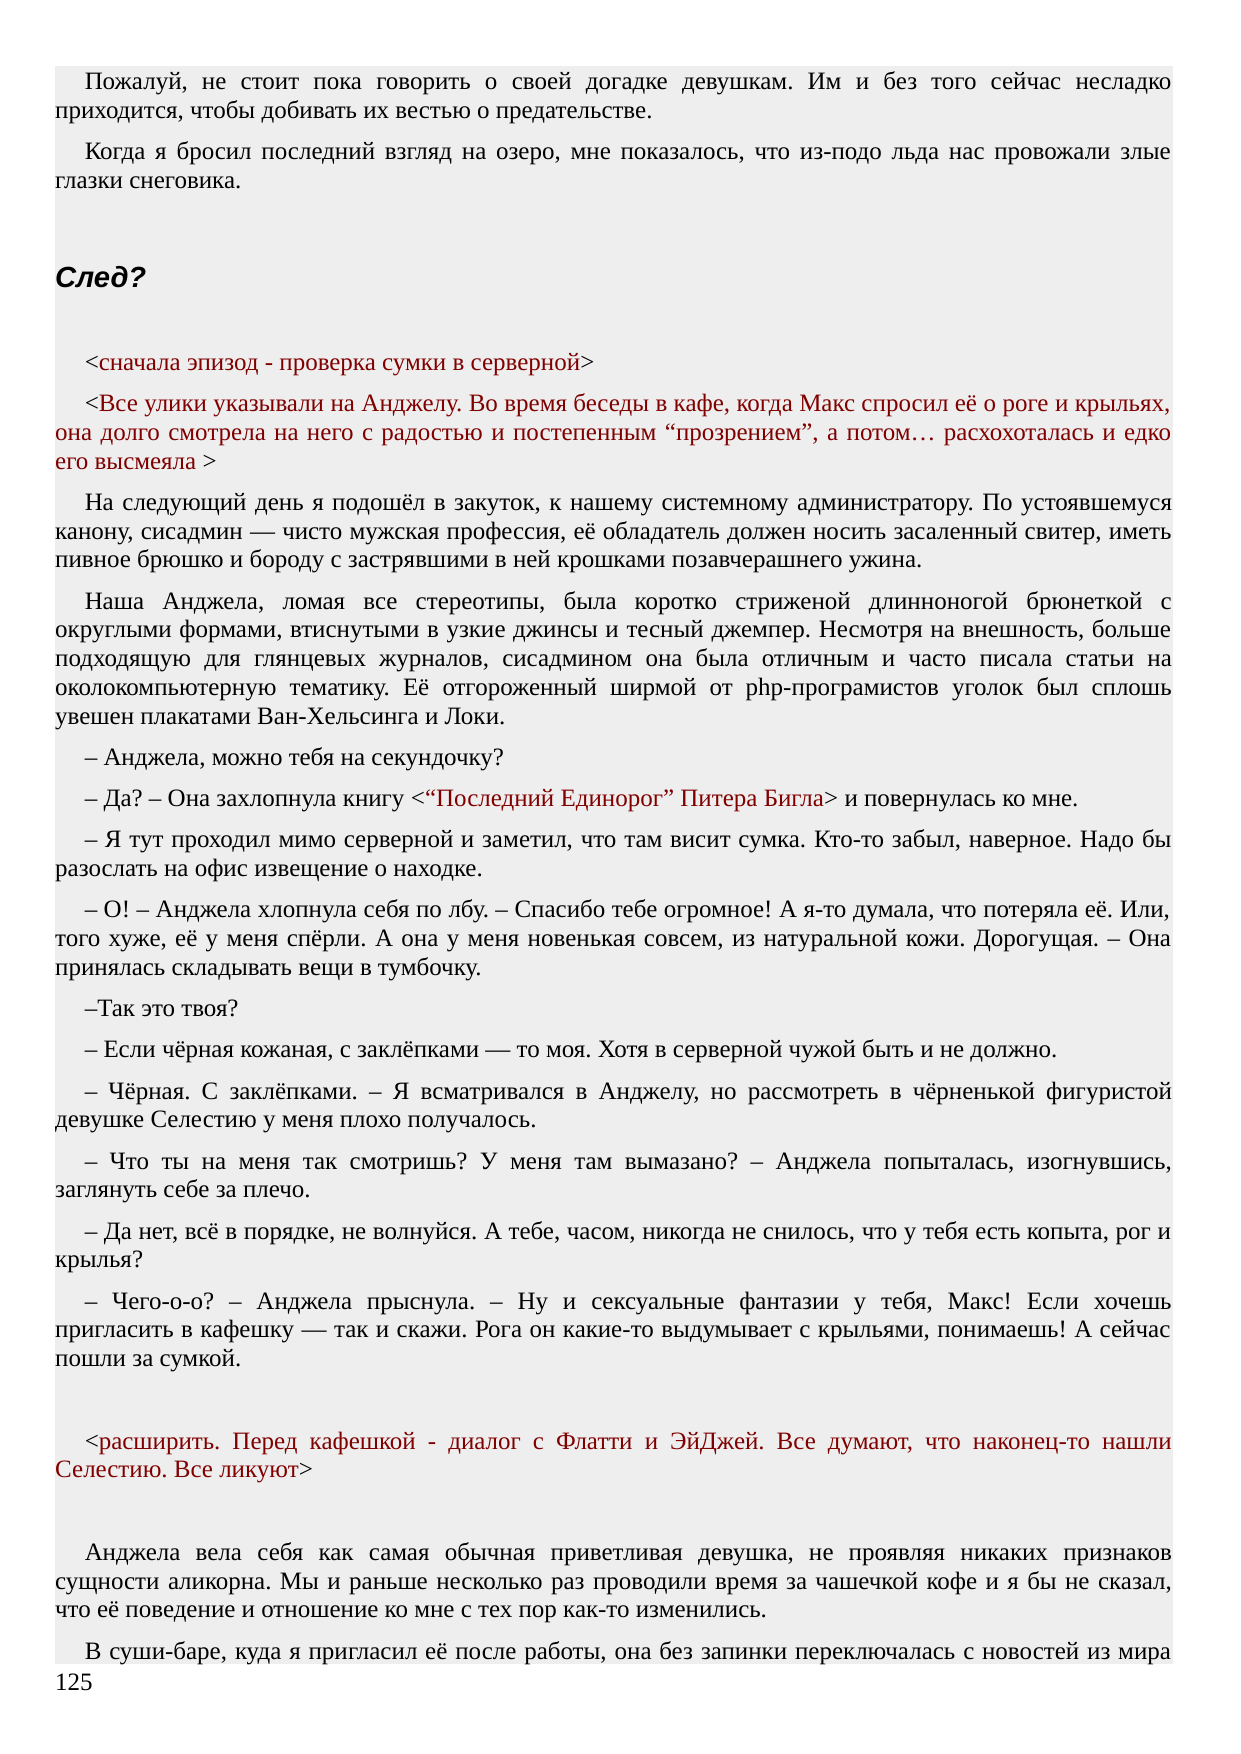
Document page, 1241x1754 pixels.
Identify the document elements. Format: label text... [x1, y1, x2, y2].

text –Так это твоя? [55, 993, 1173, 1022]
text <расширить. Перед кафешкой - диалог с Флатти и ЭйДжей. Все думают, что наконец-то нашли Селестию. Все ликуют> [55, 1426, 1173, 1483]
text <Все улики указывали на Анджелу. Во время беседы в кафе, когда Макс спросил её о роге и крыльях, она долго смотрела на него с радостью и постепенным “прозрением”, а потом… расхохоталась и едко его высмеяла > [55, 388, 1173, 474]
text <сначала эпизод - проверка сумки в серверной> [55, 347, 1173, 376]
text Анджела вела себя как самая обычная приветливая девушка, не проявляя никаких признаков сущности аликорна. Мы и раньше несколько раз проводили время за чашечкой кофе и я бы не сказал, что её поведение и отношение ко мне с тех пор как-то изменились. [55, 1537, 1173, 1623]
text В суши-баре, куда я пригласил её после работы, она без запинки переключалась с новостей из мира [55, 1636, 1173, 1664]
text – Анджела, можно тебя на секундочку? [55, 742, 1173, 771]
text – Чёрная. С заклёпками. – Я всматривался в Анджелу, но рассмотреть в чёрненькой фигуристой девушке Селестию у меня плохо получалось. [55, 1076, 1173, 1133]
text Наша Анджела, ломая все стереотипы, была коротко стриженой длинноногой брюнеткой с округлыми формами, втиснутыми в узкие джинсы и тесный джемпер. Несмотря на внешность, больше подходящую для глянцевых журналов, сисадмином она была отличным и часто писала статьи на околокомпьютерную тематику. Её отгороженный ширмой от php-програмистов уголок был сплошь увешен плакатами Ван-Хельсинга и Локи. [55, 586, 1173, 729]
subtitle След? [55, 260, 1173, 293]
text – Если чёрная кожаная, с заклёпками — то моя. Хотя в серверной чужой быть и не должно. [55, 1034, 1173, 1063]
text Пожалуй, не стоит пока говорить о своей догадке девушкам. Им и без того сейчас несладко приходится, чтобы добивать их вестью о предательстве. [55, 66, 1173, 123]
text – Да нет, всё в порядке, не волнуйся. А тебе, часом, никогда не снилось, что у тебя есть копыта, рог и крылья? [55, 1216, 1173, 1273]
text – О! – Анджела хлопнула себя по лбу. – Спасибо тебе огромное! А я-то думала, что потеряла её. Или, того хуже, её у меня спёрли. А она у меня новенькая совсем, из натуральной кожи. Дорогущая. – Она принялась складывать вещи в тумбочку. [55, 894, 1173, 981]
text – Чего-о-о? – Анджела прыснула. – Ну и сексуальные фантазии у тебя, Макс! Если хочешь пригласить в кафешку — так и скажи. Рога он какие-то выдумывает с крыльями, понимаешь! А сейчас пошли за сумкой. [55, 1286, 1173, 1372]
text – Что ты на меня так смотришь? У меня там вымазано? – Анджела попыталась, изогнувшись, заглянуть себе за плечо. [55, 1146, 1173, 1203]
text – Да? – Она захлопнула книгу <“Последний Единорог” Питера Бигла> и повернулась ко мне. [55, 783, 1173, 812]
text На следующий день я подошёл в закуток, к нашему системному администратору. По устоявшемуся канону, сисадмин — чисто мужская профессия, её обладатель должен носить засаленный свитер, иметь пивное брюшко и бороду с застрявшими в ней крошками позавчерашнего ужина. [55, 487, 1173, 573]
text – Я тут проходил мимо серверной и заметил, что там висит сумка. Кто-то забыл, наверное. Надо бы разослать на офис извещение о находке. [55, 824, 1173, 882]
text Когда я бросил последний взгляд на озеро, мне показалось, что из-подо льда нас провожали злые глазки снеговика. [55, 136, 1173, 193]
